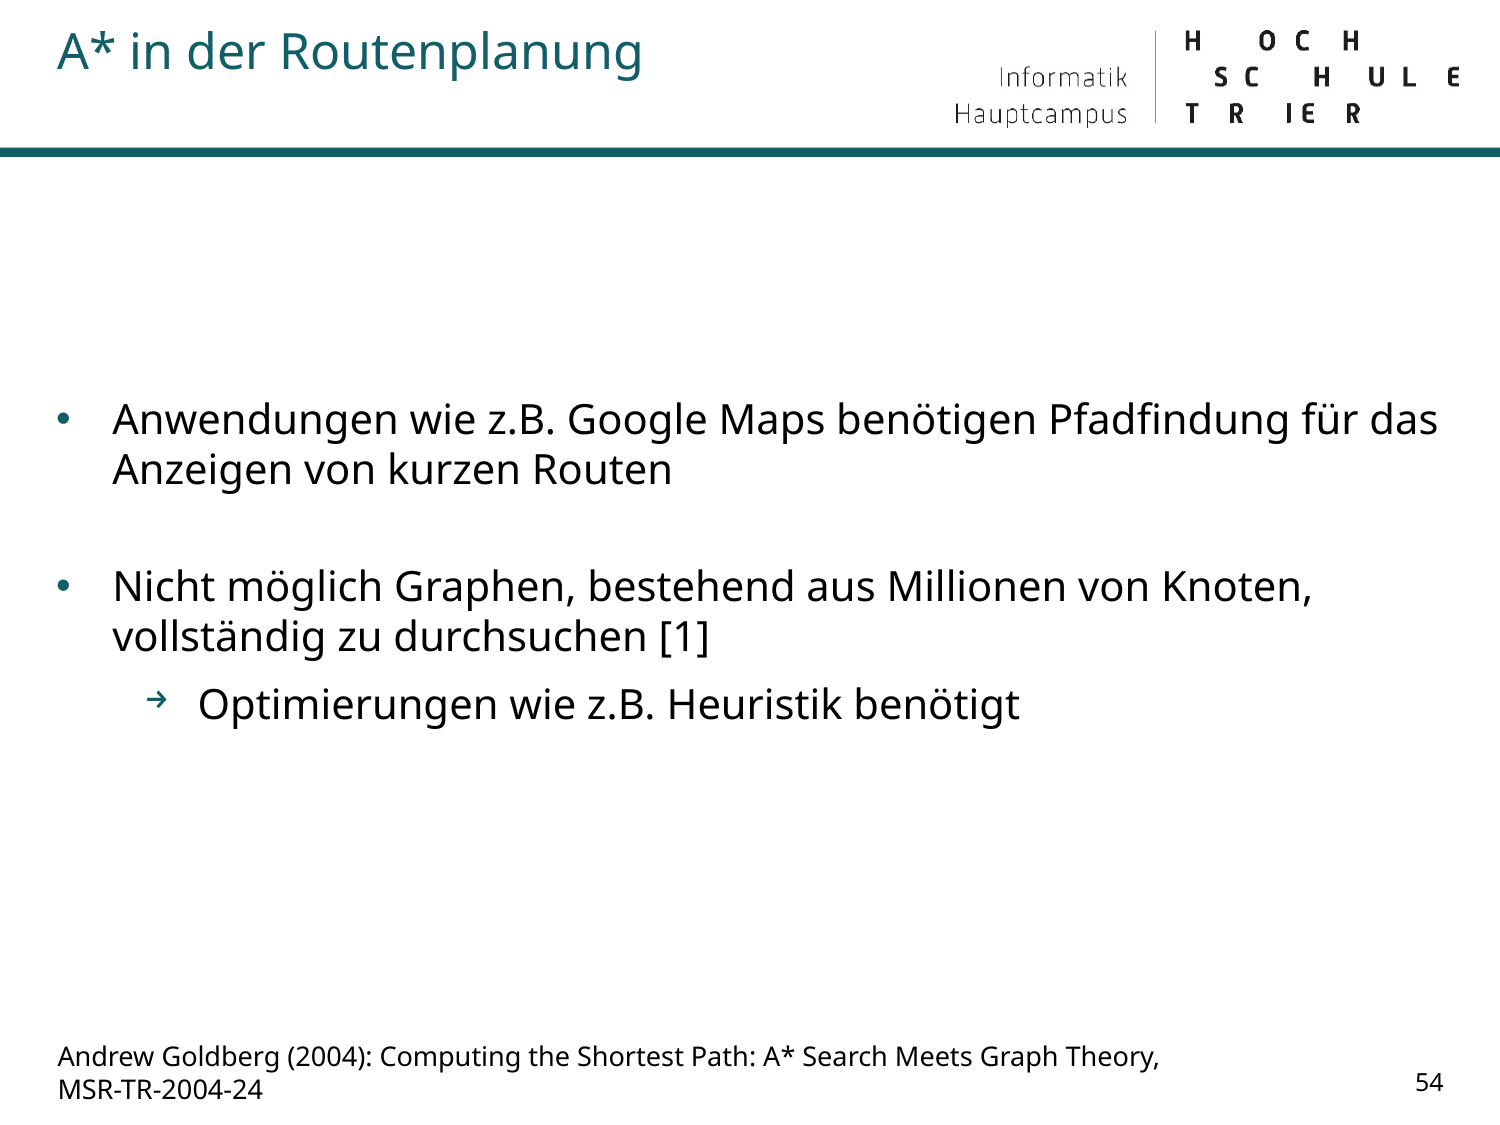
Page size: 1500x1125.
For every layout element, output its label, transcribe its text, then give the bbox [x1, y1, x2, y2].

footer [101, 1082, 108, 1089]
footer [196, 1081, 204, 1097]
footer [180, 1081, 188, 1097]
footer [140, 1082, 147, 1089]
footer [64, 1080, 75, 1095]
title A* in der Routenplanung [42, 12, 940, 131]
text_box Andrew Goldberg (2004): Computing the Shortest Path: A* Search Meets Graph Theory, MSR-TR-2004-24 [42, 1032, 1232, 1080]
picture [956, 30, 1459, 128]
footer [211, 1083, 217, 1092]
footer [251, 1083, 257, 1092]
footer [42, 1080, 1193, 1106]
slide_number [1222, 1058, 1459, 1106]
list Anwendungen wie z.B. Google Maps benötigen Pfadfindung für das Anzeigen von kurzen Routen Nicht möglich Graphen, bestehend aus Millionen von Knoten, vollständig zu durchsuchen [1] Optimierungen wie z.B. Heuristik benötigt [41, 385, 1459, 812]
